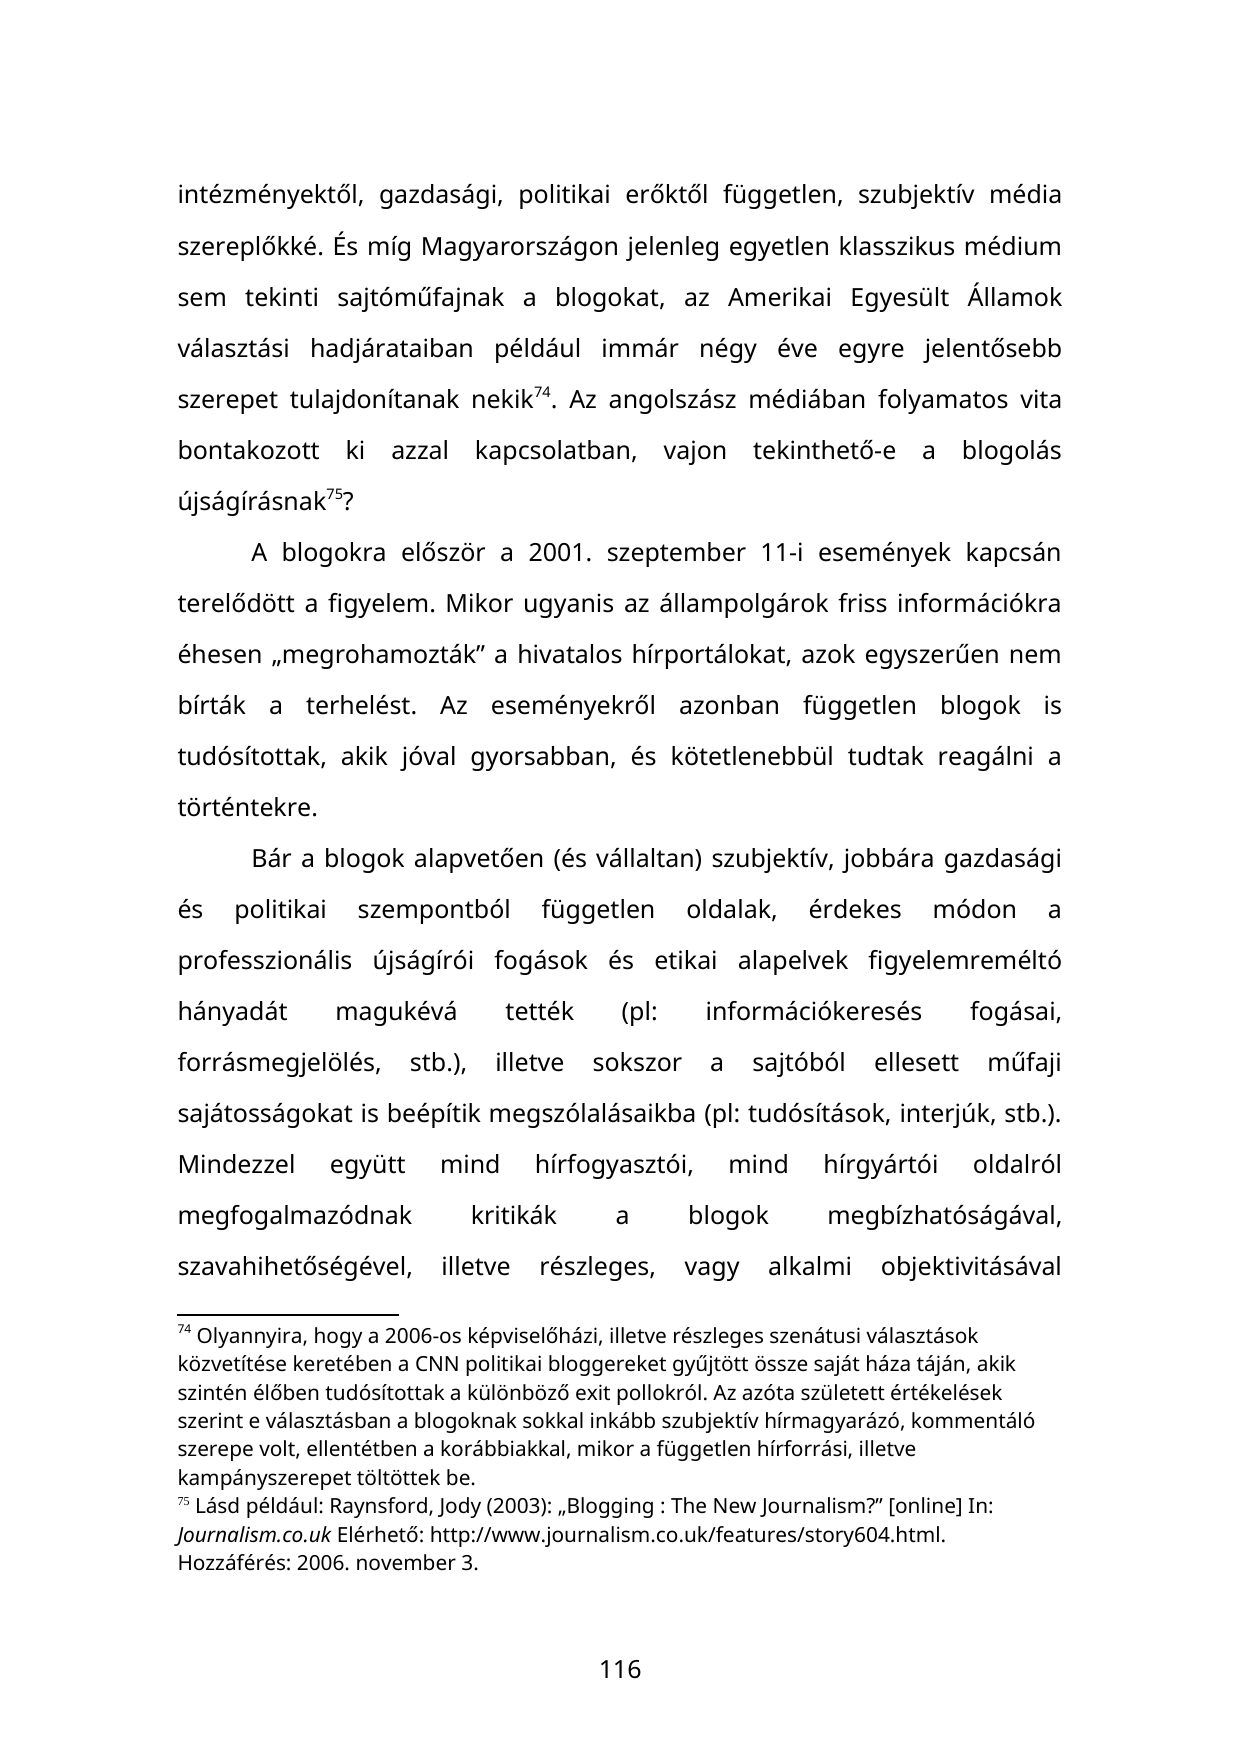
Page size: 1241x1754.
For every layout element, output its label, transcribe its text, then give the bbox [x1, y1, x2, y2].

text intézményektől, gazdasági, politikai erőktől független, szubjektív média szereplőkké. És míg Magyarországon jelenleg egyetlen klasszikus médium sem tekinti sajtóműfajnak a blogokat, az Amerikai Egyesült Államok választási hadjárataiban például immár négy éve egyre jelentősebb szerepet tulajdonítanak nekik. Az angolszász médiában folyamatos vita bontakozott ki azzal kapcsolatban, vajon tekinthető-e a blogolás újságírásnak? [177, 177, 1063, 517]
text Lásd például: Raynsford, Jody (2003): „Blogging : The New Journalism?” [online] In: Journalism.co.uk Elérhető: http://www.journalism.co.uk/features/story604.html. Hozzáférés: 2006. november 3. [177, 1491, 1063, 1577]
text Bár a blogok alapvetően (és vállaltan) szubjektív, jobbára gazdasági és politikai szempontból független oldalak, érdekes módon a professzionális újságírói fogások és etikai alapelvek figyelemreméltó hányadát magukévá tették (pl: információkeresés fogásai, forrásmegjelölés, stb.), illetve sokszor a sajtóból ellesett műfaji sajátosságokat is beépítik megszólalásaikba (pl: tudósítások, interjúk, stb.). Mindezzel együtt mind hírfogyasztói, mind hírgyártói oldalról megfogalmazódnak kritikák a blogok megbízhatóságával, szavahihetőségével, illetve részleges, vagy alkalmi objektivitásával [177, 841, 1063, 1283]
text A blogokra először a 2001. szeptember 11-i események kapcsán terelődött a figyelem. Mikor ugyanis az állampolgárok friss információkra éhesen „megrohamozták” a hivatalos hírportálokat, azok egyszerűen nem bírták a terhelést. Az eseményekről azonban független blogok is tudósítottak, akik jóval gyorsabban, és kötetlenebbül tudtak reagálni a történtekre. [177, 534, 1063, 824]
text Olyannyira, hogy a 2006-os képviselőházi, illetve részleges szenátusi választások közvetítése keretében a CNN politikai bloggereket gyűjtött össze saját háza táján, akik szintén élőben tudósítottak a különböző exit pollokról. Az azóta született értékelések szerint e választásban a blogoknak sokkal inkább szubjektív hírmagyarázó, kommentáló szerepe volt, ellentétben a korábbiakkal, mikor a független hírforrási, illetve kampányszerepet töltöttek be. [177, 1321, 1063, 1491]
